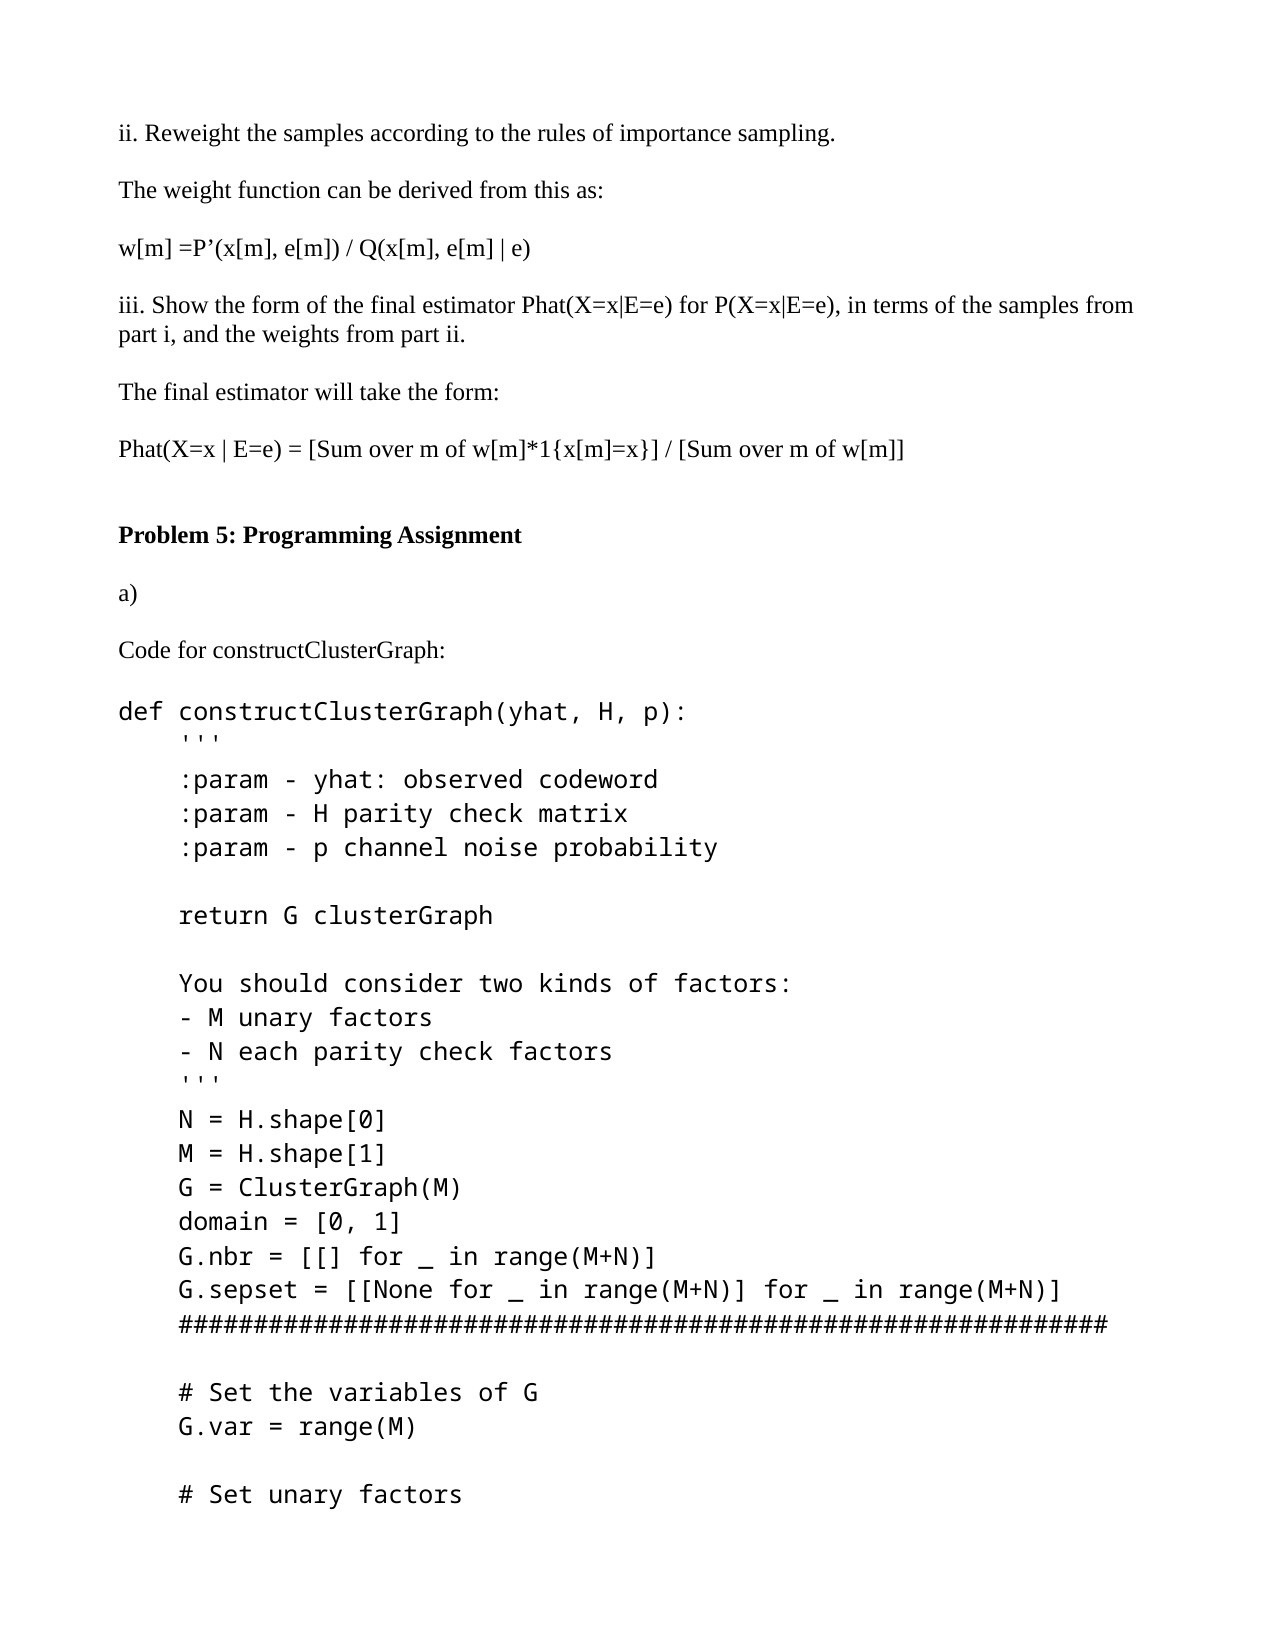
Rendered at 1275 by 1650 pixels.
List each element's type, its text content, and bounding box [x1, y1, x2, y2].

text :param - p channel noise probability [118, 829, 1157, 863]
text You should consider two kinds of factors: [118, 966, 1157, 1000]
text ii. Reweight the samples according to the rules of importance sampling. [118, 118, 1157, 147]
text G.nbr = [[] for _ in range(M+N)] [118, 1238, 1157, 1272]
text w[m] =P’(x[m], e[m]) / Q(x[m], e[m] | e) [118, 233, 1157, 262]
text a) [118, 578, 1157, 607]
text return G clusterGraph [118, 897, 1157, 932]
text :param - yhat: observed codeword [118, 761, 1157, 795]
text M = H.shape[1] [118, 1136, 1157, 1170]
text G = ClusterGraph(M) [118, 1170, 1157, 1204]
text # Set the variables of G [118, 1374, 1157, 1408]
text - N each parity check factors [118, 1034, 1157, 1068]
text G.sepset = [[None for _ in range(M+N)] for _ in range(M+N)] [118, 1272, 1157, 1306]
text Code for constructClusterGraph: [118, 636, 1157, 664]
text ############################################################## [118, 1306, 1157, 1340]
text Problem 5: Programming Assignment [118, 521, 1157, 549]
text G.var = range(M) [118, 1408, 1157, 1442]
text :param - H parity check matrix [118, 795, 1157, 829]
text ''' [118, 1068, 1157, 1102]
text The final estimator will take the form: [118, 377, 1157, 406]
text def constructClusterGraph(yhat, H, p): [118, 693, 1157, 727]
text Phat(X=x | E=e) = [Sum over m of w[m]*1{x[m]=x}] / [Sum over m of w[m]] [118, 434, 1157, 463]
text The weight function can be derived from this as: [118, 176, 1157, 204]
text ''' [118, 727, 1157, 761]
text domain = [0, 1] [118, 1204, 1157, 1238]
text iii. Show the form of the final estimator Phat(X=x|E=e) for P(X=x|E=e), in terms of the samples from part i, and the weights from part ii. [118, 291, 1157, 348]
text # Set unary factors [118, 1477, 1157, 1511]
text N = H.shape[0] [118, 1102, 1157, 1136]
text - M unary factors [118, 1000, 1157, 1034]
